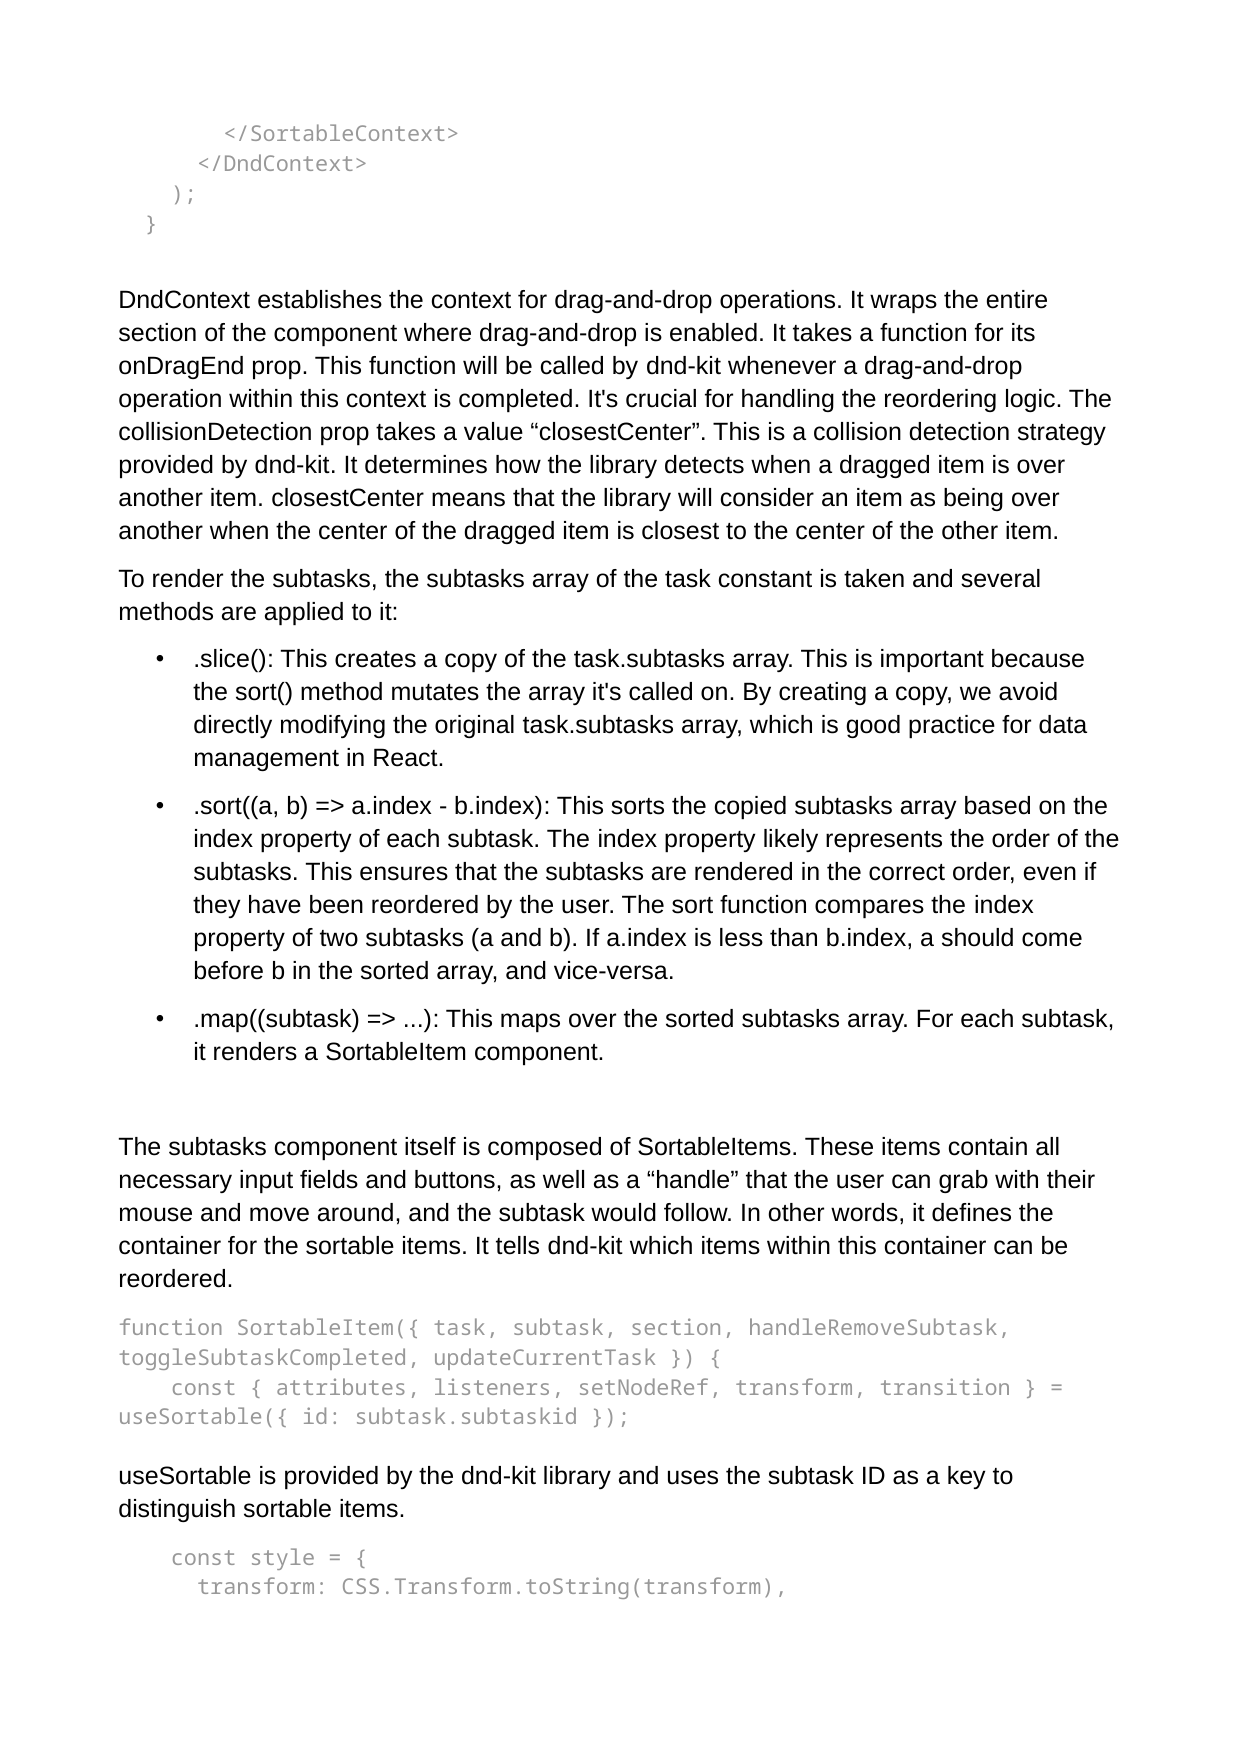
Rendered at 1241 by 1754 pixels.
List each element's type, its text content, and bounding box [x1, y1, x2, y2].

text The subtasks component itself is composed of SortableItems. These items contain all necessary input fields and buttons, as well as a “handle” that the user can grab with their mouse and move around, and the subtask would follow. In other words, it defines the container for the sortable items. It tells dnd-kit which items within this container can be reordered. [118, 1132, 1122, 1293]
list .map((subtask) => ...): This maps over the sorted subtasks array. For each subtask, it renders a SortableItem component. [156, 1004, 1122, 1066]
text useSortable is provided by the dnd-kit library and uses the subtask ID as a key to distinguish sortable items. [118, 1461, 1122, 1523]
text To render the subtasks, the subtasks array of the task constant is taken and several methods are applied to it: [118, 564, 1122, 625]
text } [118, 207, 1122, 237]
text DndContext establishes the context for drag-and-drop operations. It wraps the entire section of the component where drag-and-drop is enabled. It takes a function for its onDragEnd prop. This function will be called by dnd-kit whenever a drag-and-drop operation within this context is completed. It's crucial for handling the reordering logic. The collisionDetection prop takes a value “closestCenter”. This is a collision detection strategy provided by dnd-kit. It determines how the library detects when a dragged item is over another item. closestCenter means that the library will consider an item as being over another when the center of the dragged item is closest to the center of the other item. [118, 285, 1122, 545]
text const { attributes, listeners, setNodeRef, transform, transition } = useSortable({ id: subtask.subtaskid }); [118, 1371, 1122, 1431]
text function SortableItem({ task, subtask, section, handleRemoveSubtask, toggleSubtaskCompleted, updateCurrentTask }) { [118, 1312, 1122, 1371]
list .sort((a, b) => a.index - b.index): This sorts the copied subtasks array based on the index property of each subtask. The index property likely represents the order of the subtasks. This ensures that the subtasks are rendered in the correct order, even if they have been reordered by the user. The sort function compares the index property of two subtasks (a and b). If a.index is less than b.index, a should come before b in the sorted array, and vice-versa. [156, 791, 1122, 985]
text transform: CSS.Transform.toString(transform), [118, 1571, 1122, 1601]
text </SortableContext> [118, 118, 1122, 148]
text ); [118, 178, 1122, 207]
text </DndContext> [118, 148, 1122, 178]
text const style = { [118, 1541, 1122, 1571]
list .slice(): This creates a copy of the task.subtasks array. This is important because the sort() method mutates the array it's called on. By creating a copy, we avoid directly modifying the original task.subtasks array, which is good practice for data management in React. [156, 644, 1122, 772]
